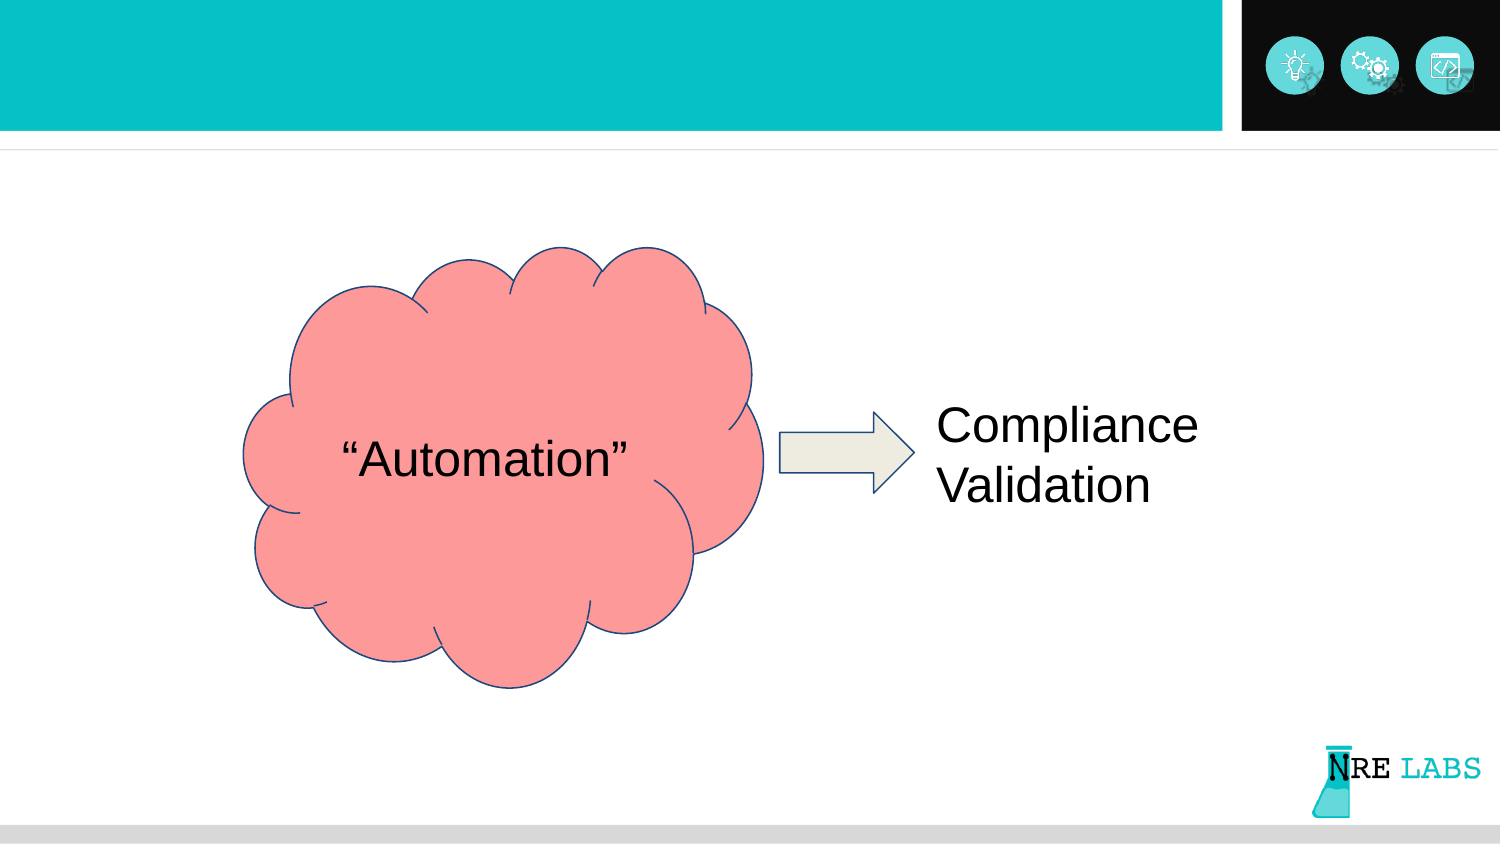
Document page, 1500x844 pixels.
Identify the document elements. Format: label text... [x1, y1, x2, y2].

picture [1312, 735, 1500, 818]
title Compliance Validation [920, 363, 1257, 542]
picture [1425, 45, 1465, 86]
picture [1347, 42, 1393, 88]
text_box “Automation” [243, 247, 764, 689]
text_box [779, 412, 915, 494]
picture [1272, 42, 1318, 88]
